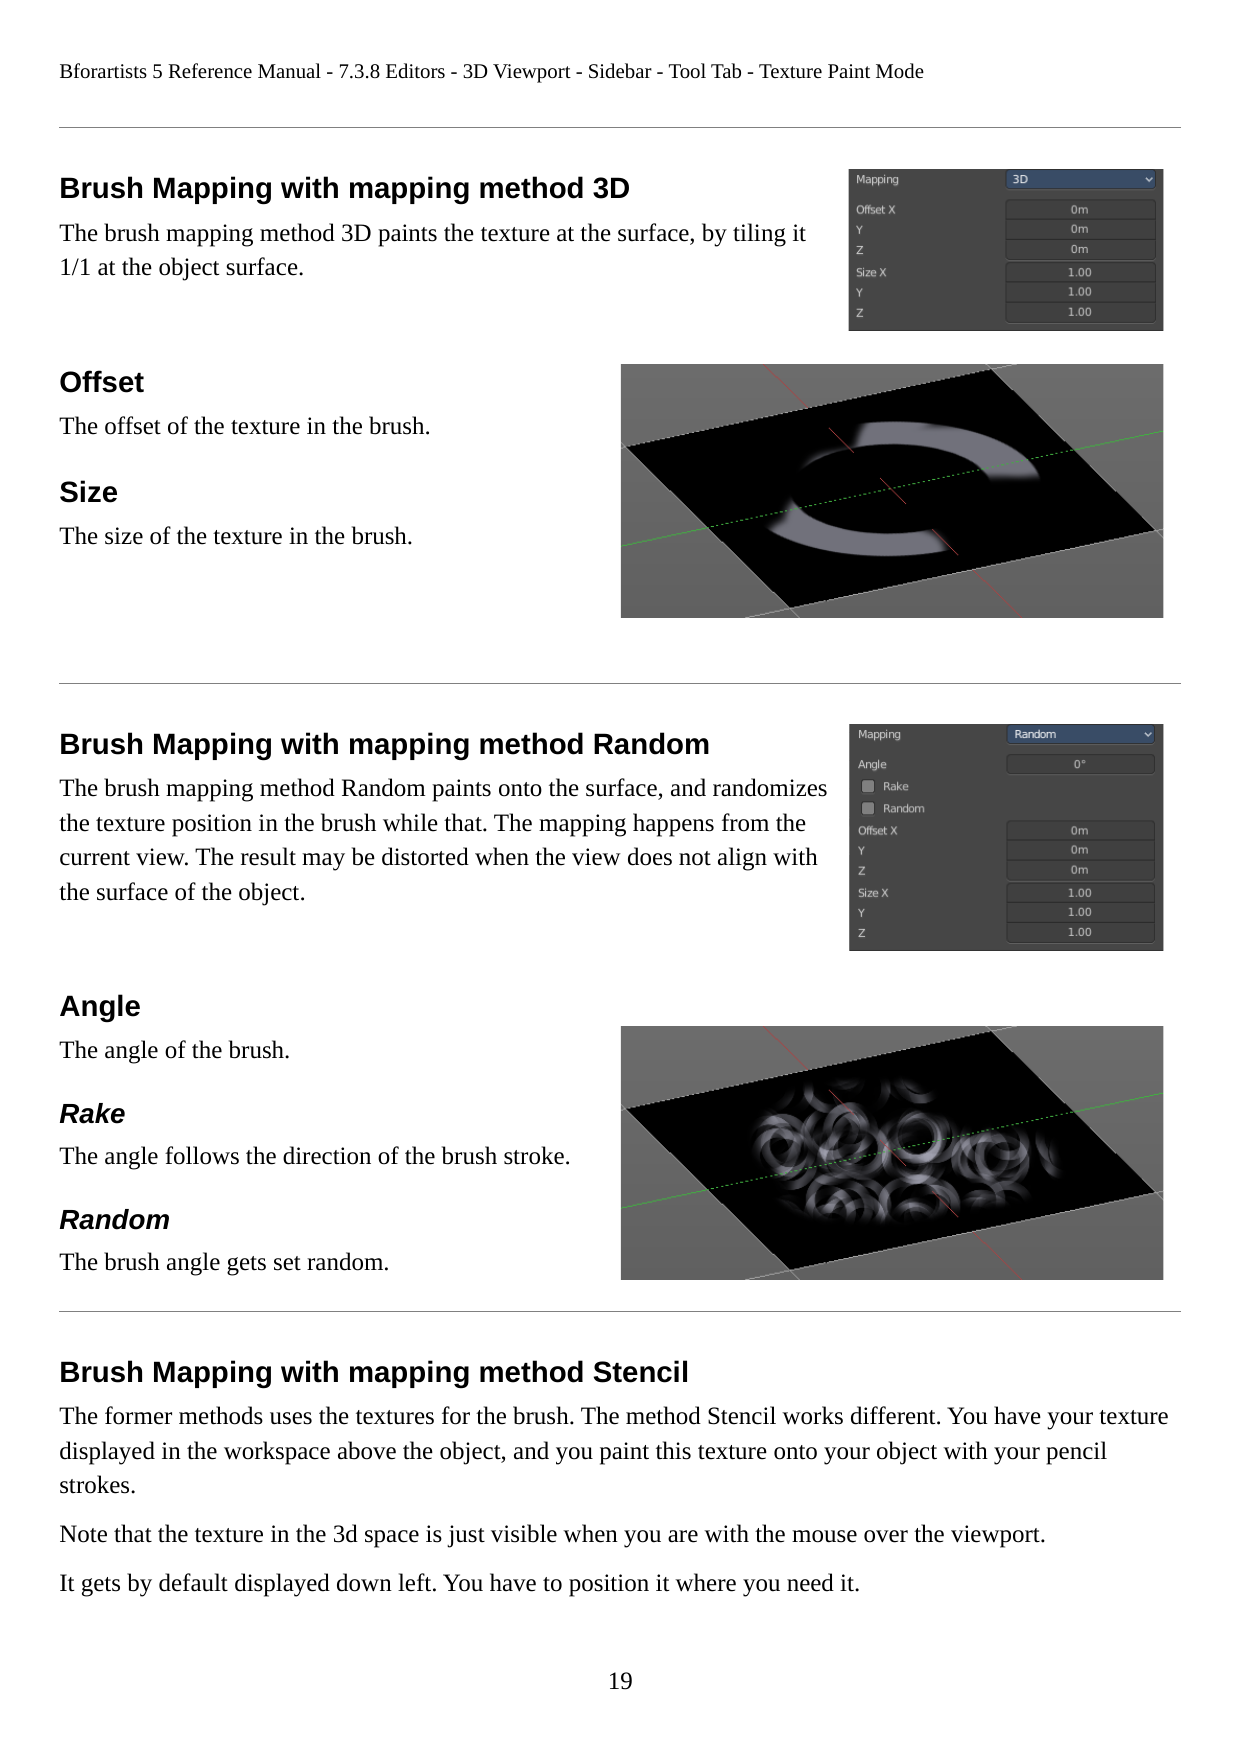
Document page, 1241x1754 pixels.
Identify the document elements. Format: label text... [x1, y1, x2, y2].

subtitle Brush Mapping with mapping method Stencil [59, 1355, 1181, 1389]
subtitle Random [59, 1203, 620, 1235]
subtitle Brush Mapping with mapping method 3D [59, 171, 848, 205]
subtitle Size [59, 475, 620, 508]
text The angle follows the direction of the brush stroke. [59, 1141, 620, 1170]
text It gets by default displayed down left. You have to position it where you need it. [59, 1568, 1181, 1597]
subtitle [1164, 365, 1181, 398]
text The brush mapping method Random paints onto the surface, and randomizes the texture position in the brush while that. The mapping happens from the current view. The result may be distorted when the view does not align with the surface of the object. [59, 773, 849, 905]
text The former methods uses the textures for the brush. The method Stencil works different. You have your texture displayed in the workspace above the object, and you paint this texture onto your object with your pencil strokes. [59, 1401, 1181, 1499]
picture [849, 724, 1164, 951]
picture [620, 1026, 1164, 1280]
subtitle [1164, 1203, 1181, 1235]
picture [620, 364, 1164, 618]
text Note that the texture in the 3d space is just visible when you are with the mouse over the viewport. [59, 1519, 1181, 1548]
text The angle of the brush. [59, 1036, 620, 1064]
subtitle Rake [59, 1097, 620, 1129]
text The size of the texture in the brush. [59, 521, 620, 550]
text The brush mapping method 3D paints the texture at the surface, by tiling it 1/1 at the object surface. [59, 218, 848, 281]
subtitle [1164, 475, 1181, 508]
text The brush angle gets set random. [59, 1247, 620, 1276]
subtitle Brush Mapping with mapping method Random [59, 727, 849, 761]
subtitle Angle [59, 989, 1181, 1023]
subtitle Offset [59, 365, 620, 398]
subtitle [1164, 1097, 1181, 1129]
text The offset of the texture in the brush. [59, 411, 620, 440]
picture [848, 169, 1164, 331]
text [1164, 1036, 1181, 1064]
